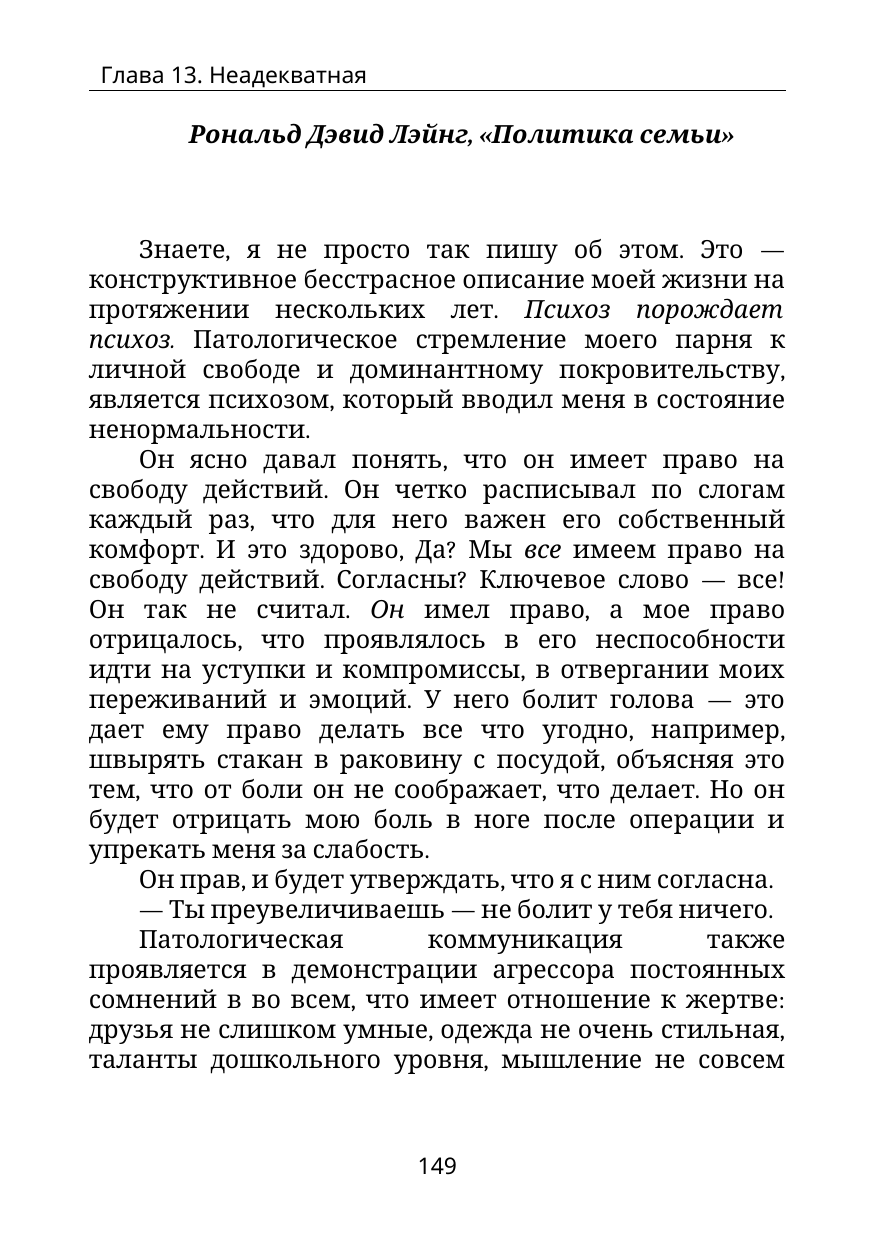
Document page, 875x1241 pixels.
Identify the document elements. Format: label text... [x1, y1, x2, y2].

text Он прав, и будет утверждать, что я с ним согласна. [88, 865, 786, 895]
text Патологическая коммуникация также проявляется в демонстрации агрессора постоянных сомнений в во всем, что имеет отношение к жертве: друзья не слишком умные, одежда не очень стильная, таланты дошкольного уровня, мышление не совсем [88, 925, 786, 1075]
text Он ясно давал понять, что он имеет право на свободу действий. Он четко расписывал по слогам каждый раз, что для него важен его собственный комфорт. И это здорово, Да? Мы все имеем право на свободу действий. Согласны? Ключевое слово — все! Он так не считал. Он имел право, а мое право отрицалось, что проявлялось в его неспособности идти на уступки и компромиссы, в отвергании моих переживаний и эмоций. У него болит голова — это дает ему право делать все что угодно, например, швырять стакан в раковину с посудой, объясняя это тем, что от боли он не соображает, что делает. Но он будет отрицать мою боль в ноге после операции и упрекать меня за слабость. [88, 445, 786, 865]
text Знаете, я не просто так пишу об этом. Это — конструктивное бесстрасное описание моей жизни на протяжении нескольких лет. Психоз порождает психоз. Патологическое стремление моего парня к личной свободе и доминантному покровительству, является психозом, который вводил меня в состояние ненормальности. [88, 235, 786, 445]
text Рональд Дэвид Лэйнг, «Политика семьи» [188, 120, 781, 150]
text — Ты преувеличиваешь — не болит у тебя ничего. [88, 895, 786, 925]
